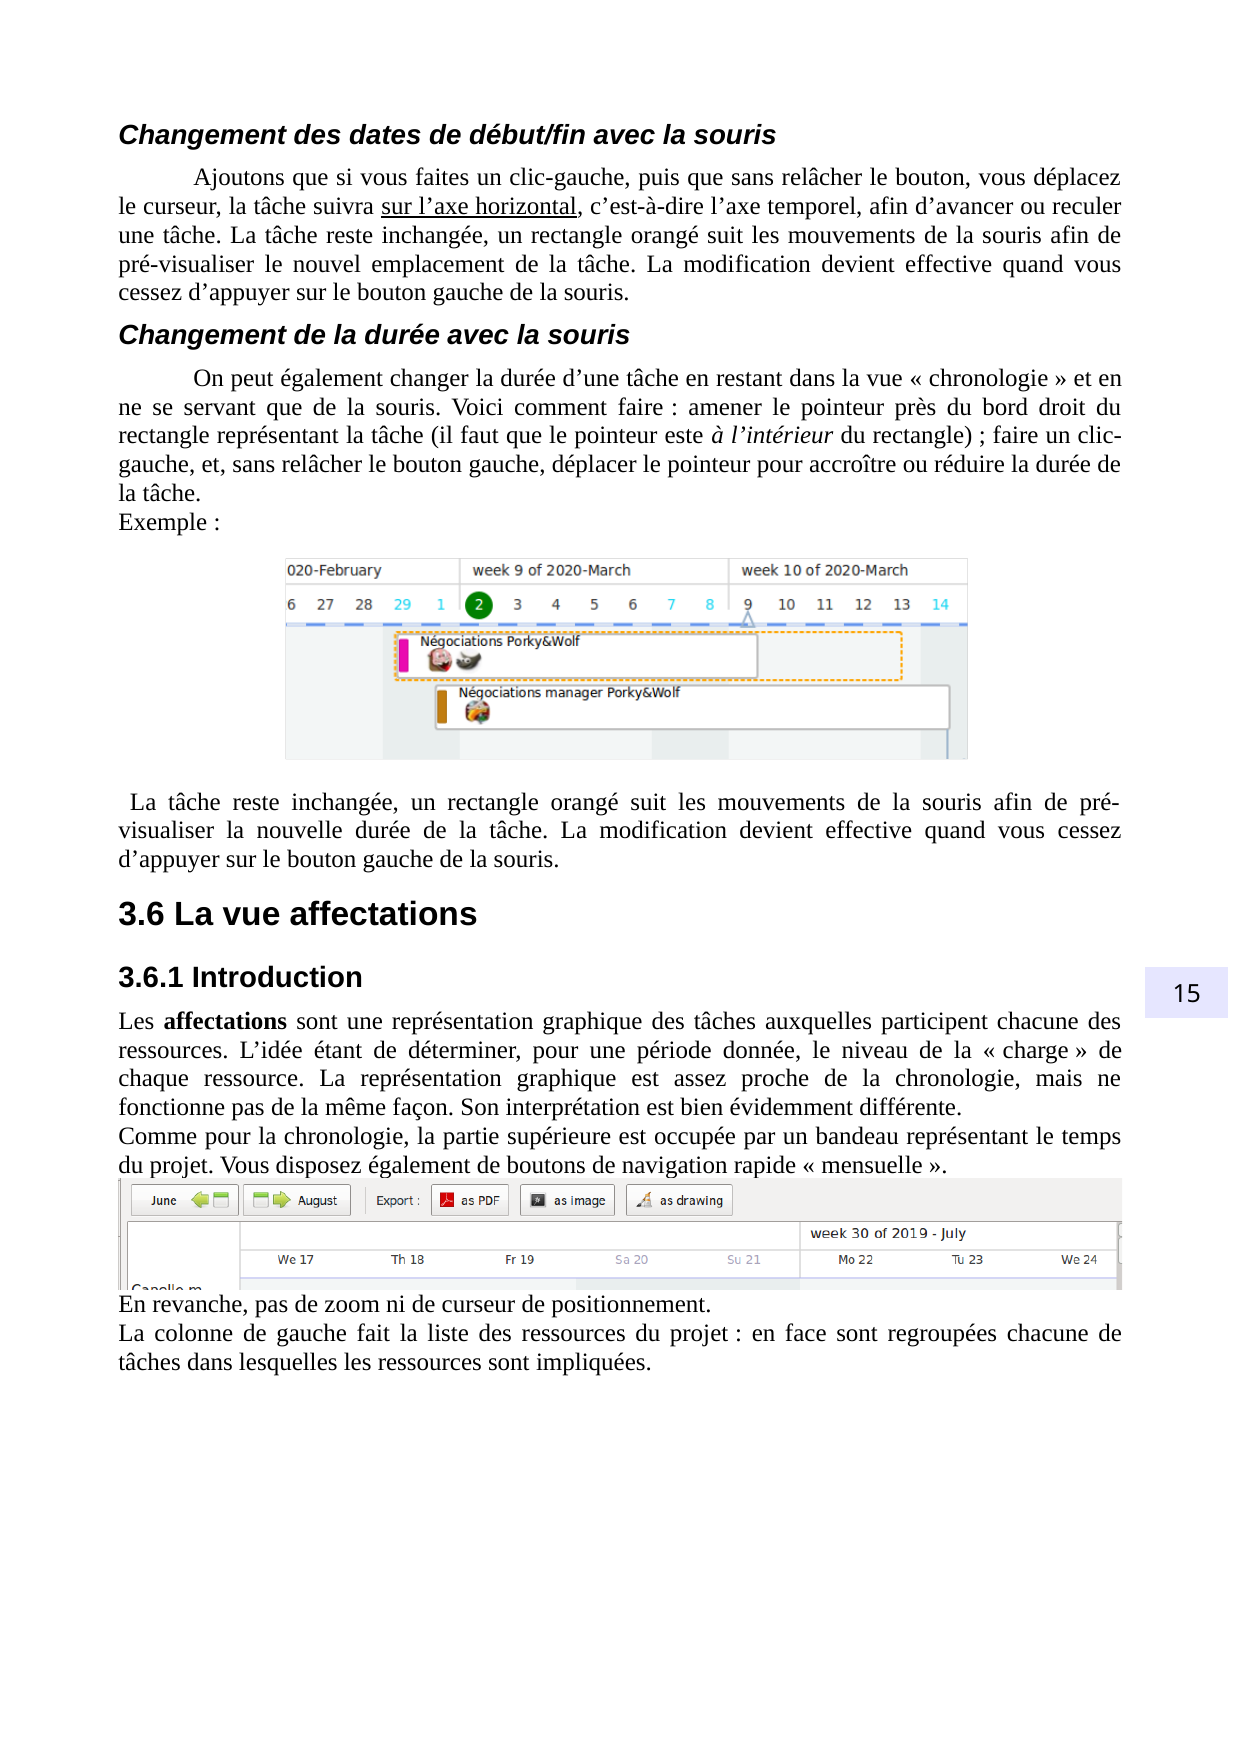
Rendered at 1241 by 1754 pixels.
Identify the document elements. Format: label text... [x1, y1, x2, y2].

text Ajoutons que si vous faites un clic-gauche, puis que sans relâcher le bouton, vous déplacez le curseur, la tâche suivra sur l’axe horizontal, c’est-à-dire l’axe temporel, afin d’avancer ou reculer une tâche. La tâche reste inchangée, un rectangle orangé suit les mouvements de la souris afin de pré-visualiser le nouvel emplacement de la tâche. La modification devient effective quand vous cessez d’appuyer sur le bouton gauche de la souris. [118, 162, 1122, 306]
text Comme pour la chronologie, la partie supérieure est occupée par un bandeau représentant le temps du projet. Vous disposez également de boutons de navigation rapide « mensuelle ». [118, 1121, 1122, 1178]
text La colonne de gauche fait la liste des ressources du projet : en face sont regroupées chacune de tâches dans lesquelles les ressources sont impliquées. [118, 1318, 1122, 1376]
subtitle 3.6.1 Introduction [118, 960, 1122, 993]
text Les affectations sont une représentation graphique des tâches auxquelles participent chacune des ressources. L’idée étant de déterminer, pour une période donnée, le niveau de la « charge » de chaque ressource. La représentation graphique est assez proche de la chronologie, mais ne fonctionne pas de la même façon. Son interprétation est bien évidemment différente. [118, 1006, 1122, 1121]
text En revanche, pas de zoom ni de curseur de positionnement. [118, 1290, 1122, 1318]
subtitle Changement des dates de début/fin avec la souris [118, 118, 1122, 150]
text On peut également changer la durée d’une tâche en restant dans la vue « chronologie » et en ne se servant que de la souris. Voici comment faire : amener le pointeur près du bord droit du rectangle représentant la tâche (il faut que le pointeur este à l’intérieur du rectangle) ; faire un clic-gauche, et, sans relâcher le bouton gauche, déplacer le pointeur pour accroître ou réduire la durée de la tâche. [118, 363, 1122, 507]
text La tâche reste inchangée, un rectangle orangé suit les mouvements de la souris afin de pré-visualiser la nouvelle durée de la tâche. La modification devient effective quand vous cessez d’appuyer sur le bouton gauche de la souris. [118, 536, 1122, 873]
picture [118, 1178, 1123, 1290]
subtitle 3.6 La vue affectations [118, 894, 1122, 933]
subtitle Changement de la durée avec la souris [118, 319, 1122, 351]
text Exemple : [118, 507, 1122, 536]
